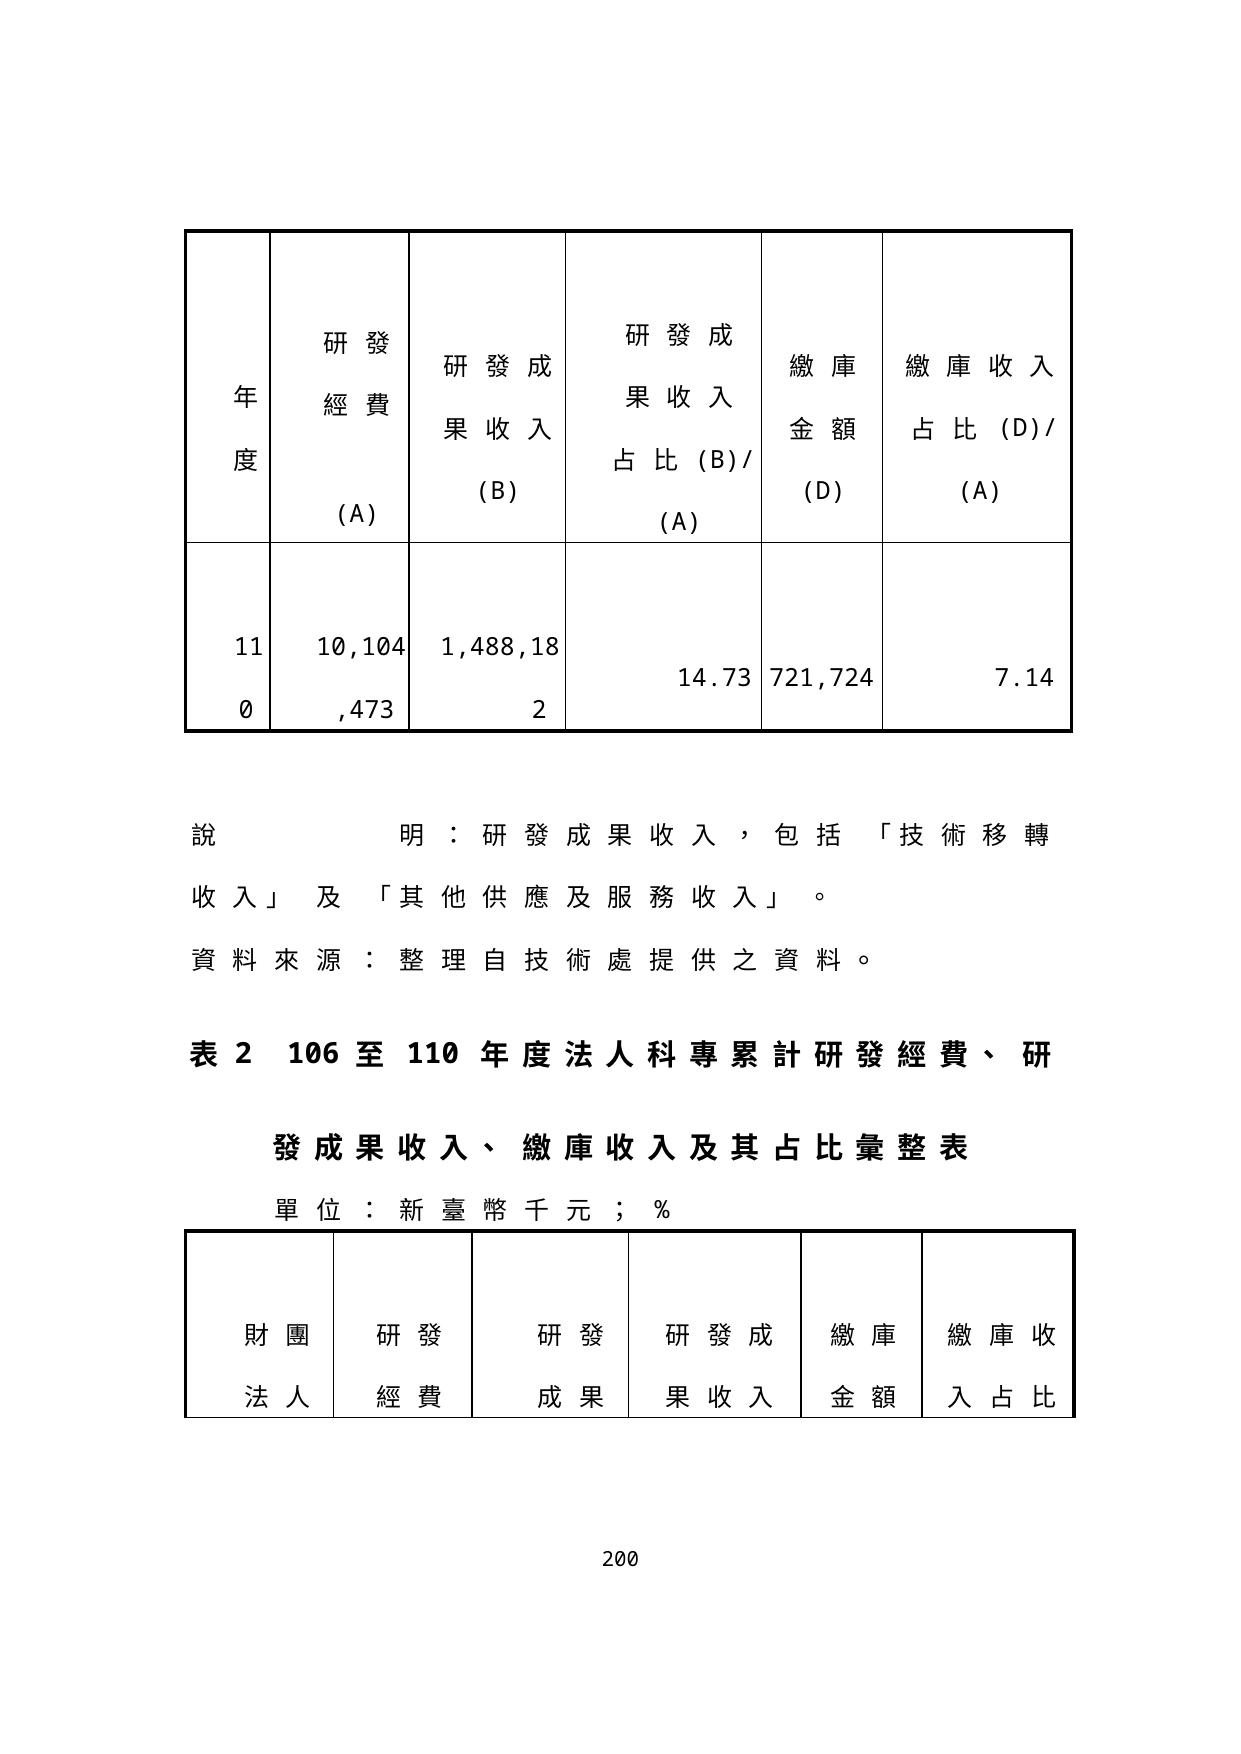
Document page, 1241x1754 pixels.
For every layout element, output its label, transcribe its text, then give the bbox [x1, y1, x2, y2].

table_header 繳庫金額 [802, 1233, 921, 1417]
text 表2 106至110年度法人科專累計研發經費、研發成果收入、繳庫收入及其占比彙整表 單位：新臺幣千元；% [183, 979, 1060, 1229]
text 說 明：研發成果收入，包括「技術移轉收入」及「其他供應及服務收入」。 [183, 792, 1058, 917]
table_header 研發成果收入 [629, 1233, 800, 1417]
table_header 研發成果收入占比(B)/(A) [566, 233, 761, 542]
table_cell 14.73 [566, 543, 761, 729]
table_header 研發經費 [334, 1233, 471, 1417]
table_header 研發成果 [473, 1233, 628, 1417]
table_cell 721,724 [762, 543, 882, 729]
table_header 繳庫金額(D) [762, 233, 882, 542]
table_header 年度 [187, 233, 269, 542]
table_header 研發經費 (A) [271, 233, 408, 542]
text 資料來源：整理自技術處提供之資料。 [183, 917, 1058, 979]
table_header 繳庫收入占比(D)/(A) [883, 233, 1070, 542]
table_header 繳庫收入占比 [923, 1233, 1072, 1417]
table_header 研發成果收入(B) [410, 233, 565, 542]
table_cell 7.14 [883, 543, 1070, 729]
table_cell 1,488,182 [410, 543, 565, 729]
table_header 財團法人 [187, 1233, 333, 1417]
table_cell 110 [187, 543, 269, 729]
table_cell 10,104,473 [271, 543, 408, 729]
